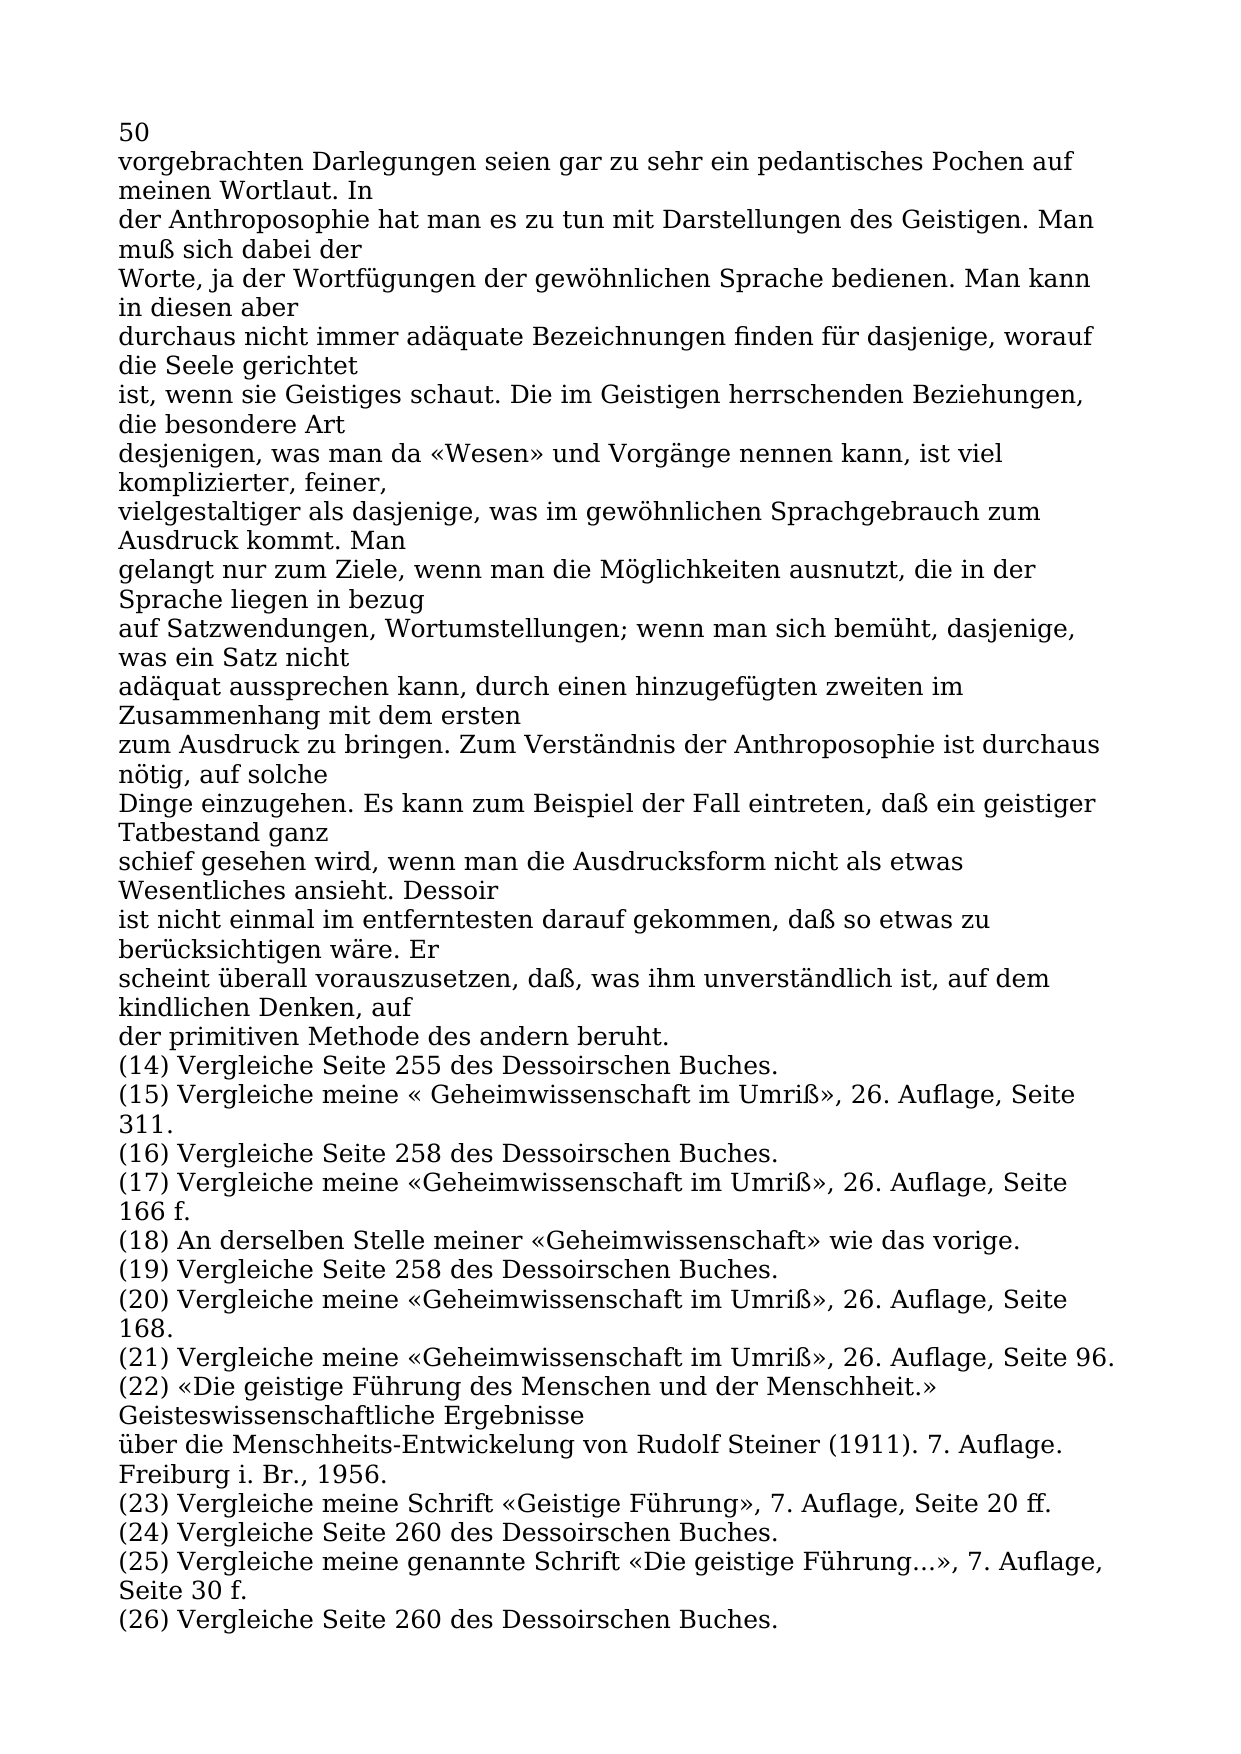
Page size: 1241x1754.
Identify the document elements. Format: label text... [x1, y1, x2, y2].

text (15) Vergleiche meine « Geheimwissenschaft im Umriß», 26. Auflage, Seite 311. [118, 1081, 1122, 1139]
text der Anthroposophie hat man es zu tun mit Darstellungen des Geistigen. Man muß sich dabei der [118, 206, 1122, 264]
text (23) Vergleiche meine Schrift «Geistige Führung», 7. Auflage, Seite 20 ff. [118, 1489, 1122, 1518]
text scheint überall vorauszusetzen, daß, was ihm unverständlich ist, auf dem kindlichen Denken, auf [118, 964, 1122, 1022]
text ist nicht einmal im entferntesten darauf gekommen, daß so etwas zu berücksichtigen wäre. Er [118, 906, 1122, 964]
text (16) Vergleiche Seite 258 des Dessoirschen Buches. [118, 1139, 1122, 1168]
text (22) «Die geistige Führung des Menschen und der Menschheit.» Geisteswissenschaftliche Ergebnisse [118, 1372, 1122, 1431]
text (14) Vergleiche Seite 255 des Dessoirschen Buches. [118, 1051, 1122, 1081]
text 50 [118, 118, 1122, 147]
text (26) Vergleiche Seite 260 des Dessoirschen Buches. [118, 1606, 1122, 1635]
text (21) Vergleiche meine «Geheimwissenschaft im Umriß», 26. Auflage, Seite 96. [118, 1343, 1122, 1372]
text vielgestaltiger als dasjenige, was im gewöhnlichen Sprachgebrauch zum Ausdruck kommt. Man [118, 497, 1122, 556]
text (17) Vergleiche meine «Geheimwissenschaft im Umriß», 26. Auflage, Seite 166 f. [118, 1168, 1122, 1226]
text Worte, ja der Wortfügungen der gewöhnlichen Sprache bedienen. Man kann in diesen aber [118, 264, 1122, 322]
text durchaus nicht immer adäquate Bezeichnungen finden für dasjenige, worauf die Seele gerichtet [118, 322, 1122, 381]
text (25) Vergleiche meine genannte Schrift «Die geistige Führung...», 7. Auflage, Seite 30 f. [118, 1547, 1122, 1606]
text vorgebrachten Darlegungen seien gar zu sehr ein pedantisches Pochen auf meinen Wortlaut. In [118, 147, 1122, 206]
text ist, wenn sie Geistiges schaut. Die im Geistigen herrschenden Beziehungen, die besondere Art [118, 381, 1122, 439]
text der primitiven Methode des andern beruht. [118, 1022, 1122, 1051]
text Dinge einzugehen. Es kann zum Beispiel der Fall eintreten, daß ein geistiger Tatbestand ganz [118, 789, 1122, 847]
text auf Satzwendungen, Wortumstellungen; wenn man sich bemüht, dasjenige, was ein Satz nicht [118, 614, 1122, 672]
text gelangt nur zum Ziele, wenn man die Möglichkeiten ausnutzt, die in der Sprache liegen in bezug [118, 556, 1122, 614]
text (20) Vergleiche meine «Geheimwissenschaft im Umriß», 26. Auflage, Seite 168. [118, 1285, 1122, 1343]
text adäquat aussprechen kann, durch einen hinzugefügten zweiten im Zusammenhang mit dem ersten [118, 672, 1122, 731]
text (24) Vergleiche Seite 260 des Dessoirschen Buches. [118, 1518, 1122, 1547]
text (18) An derselben Stelle meiner «Geheimwissenschaft» wie das vorige. [118, 1226, 1122, 1256]
text (19) Vergleiche Seite 258 des Dessoirschen Buches. [118, 1256, 1122, 1285]
text desjenigen, was man da «Wesen» und Vorgänge nennen kann, ist viel komplizierter, feiner, [118, 439, 1122, 497]
text schief gesehen wird, wenn man die Ausdrucksform nicht als etwas Wesentliches ansieht. Dessoir [118, 847, 1122, 906]
text über die Menschheits-Entwickelung von Rudolf Steiner (1911). 7. Auflage. Freiburg i. Br., 1956. [118, 1431, 1122, 1489]
text zum Ausdruck zu bringen. Zum Verständnis der Anthroposophie ist durchaus nötig, auf solche [118, 731, 1122, 789]
